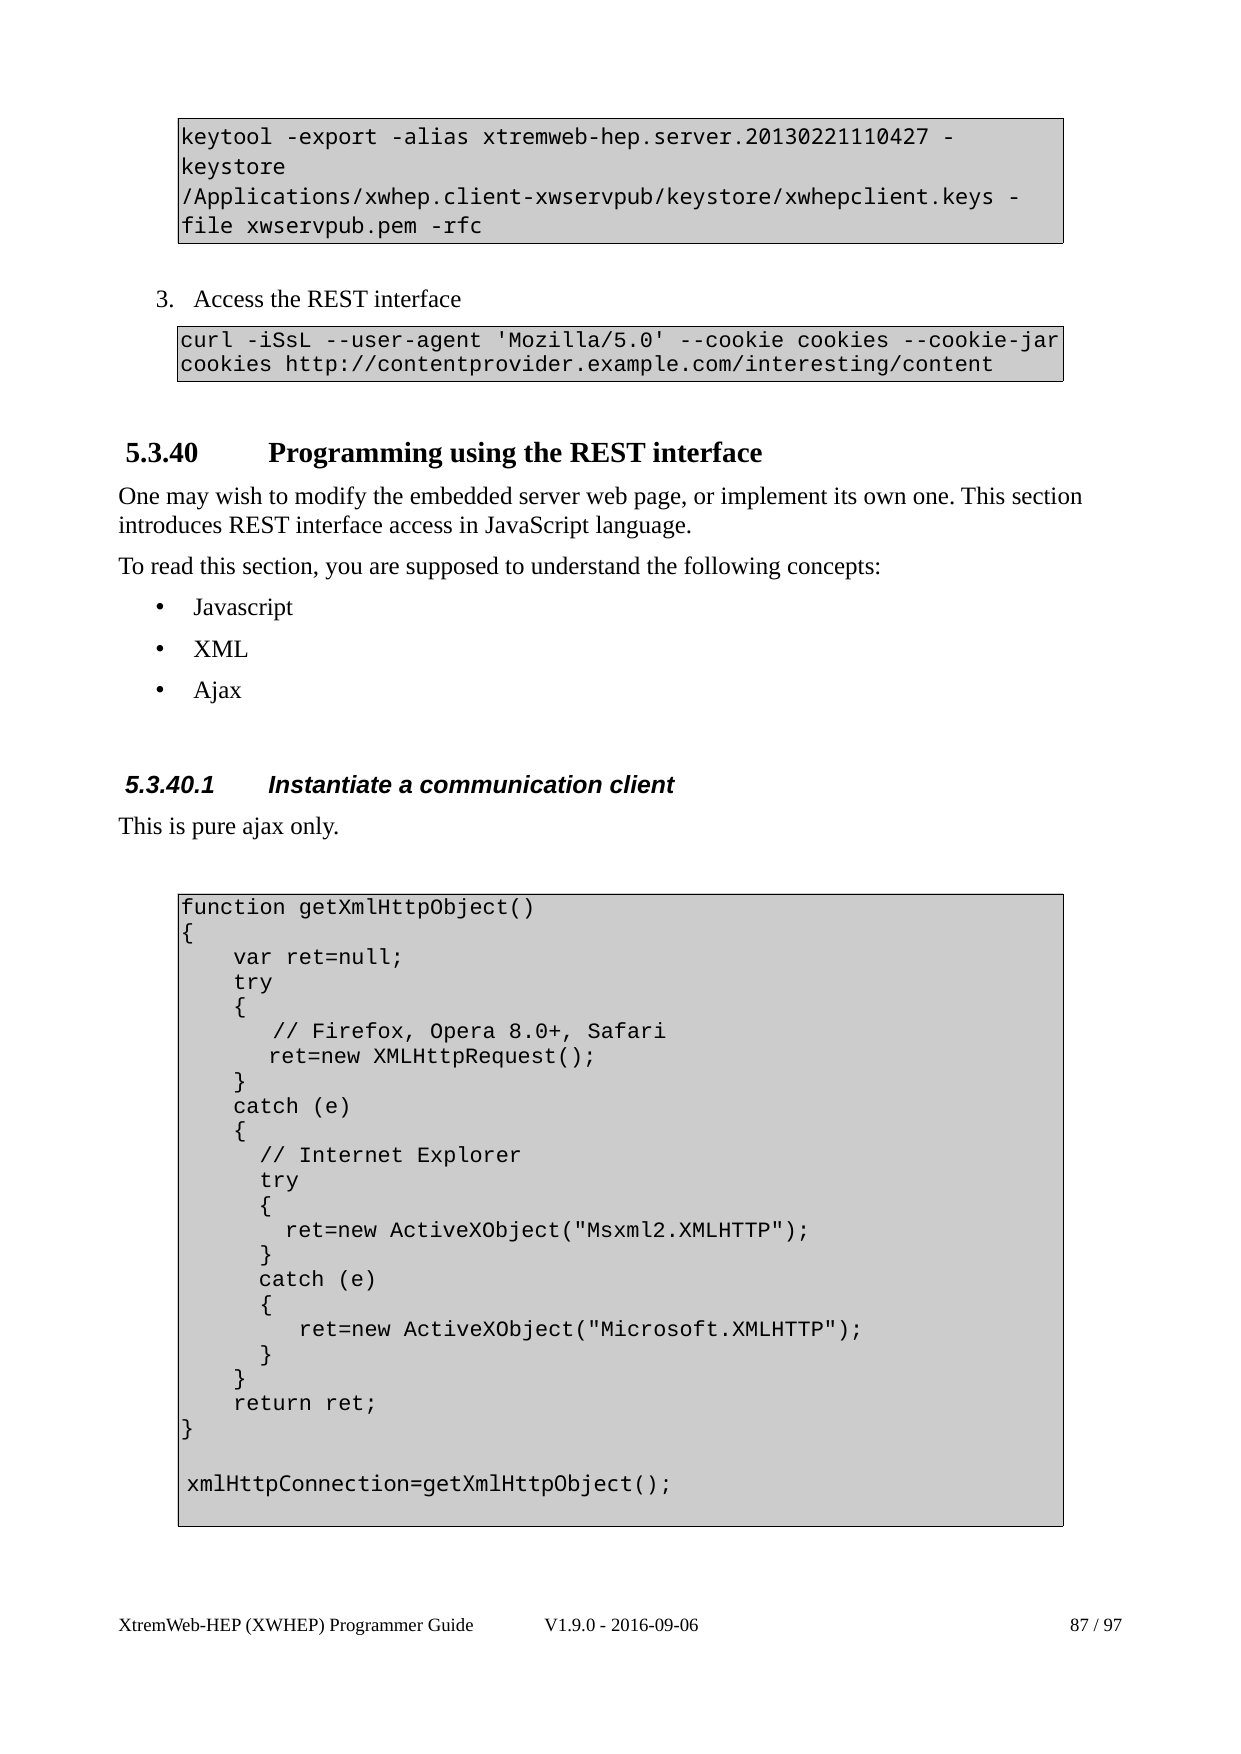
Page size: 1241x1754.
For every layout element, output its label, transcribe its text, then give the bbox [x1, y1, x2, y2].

text try [179, 968, 1063, 993]
text try [179, 1166, 1063, 1191]
list Ajax [156, 675, 1122, 704]
text } [179, 1067, 1063, 1092]
text This is pure ajax only. [118, 811, 1122, 840]
text // Internet Explorer [179, 1141, 1063, 1166]
text return ret; [179, 1389, 1063, 1414]
text keytool -export -alias xtremweb-hep.server.20130221110427 -keystore /Applications/xwhep.client-xwservpub/keystore/xwhepclient.keys -file xwservpub.pem -rfc [179, 119, 1063, 243]
text function getXmlHttpObject() [179, 895, 1063, 918]
text One may wish to modify the embedded server web page, or implement its own one. This section introduces REST interface access in JavaScript language. [118, 481, 1122, 539]
text catch (e) [179, 1265, 1063, 1290]
text catch (e) [179, 1092, 1063, 1117]
list XML [156, 634, 1122, 662]
text ret=new ActiveXObject("Microsoft.XMLHTTP"); [179, 1315, 1063, 1340]
text { [179, 1117, 1063, 1141]
text curl -iSsL --user-agent 'Mozilla/5.0' --cookie cookies --cookie-jar cookies http://contentprovider.example.com/interesting/content [178, 327, 1063, 381]
text { [179, 918, 1063, 943]
list Access the REST interface [156, 284, 1122, 313]
text var ret=null; [179, 943, 1063, 968]
text { [179, 1290, 1063, 1315]
text ret=new ActiveXObject("Msxml2.XMLHTTP"); [179, 1216, 1063, 1241]
text { [179, 1191, 1063, 1216]
text } [179, 1414, 1063, 1439]
text } [179, 1340, 1063, 1364]
text xmlHttpConnection=getXmlHttpObject(); [179, 1464, 1063, 1495]
text } [179, 1241, 1063, 1265]
text } [179, 1364, 1063, 1389]
text { [179, 993, 1063, 1017]
subtitle Programming using the REST interface [118, 435, 1122, 469]
text // Firefox, Opera 8.0+, Safari [179, 1017, 1063, 1042]
list Javascript [156, 592, 1122, 621]
text ret=new XMLHttpRequest(); [179, 1042, 1063, 1067]
text To read this section, you are supposed to understand the following concepts: [118, 551, 1122, 580]
subtitle Instantiate a communication client [118, 770, 1122, 798]
